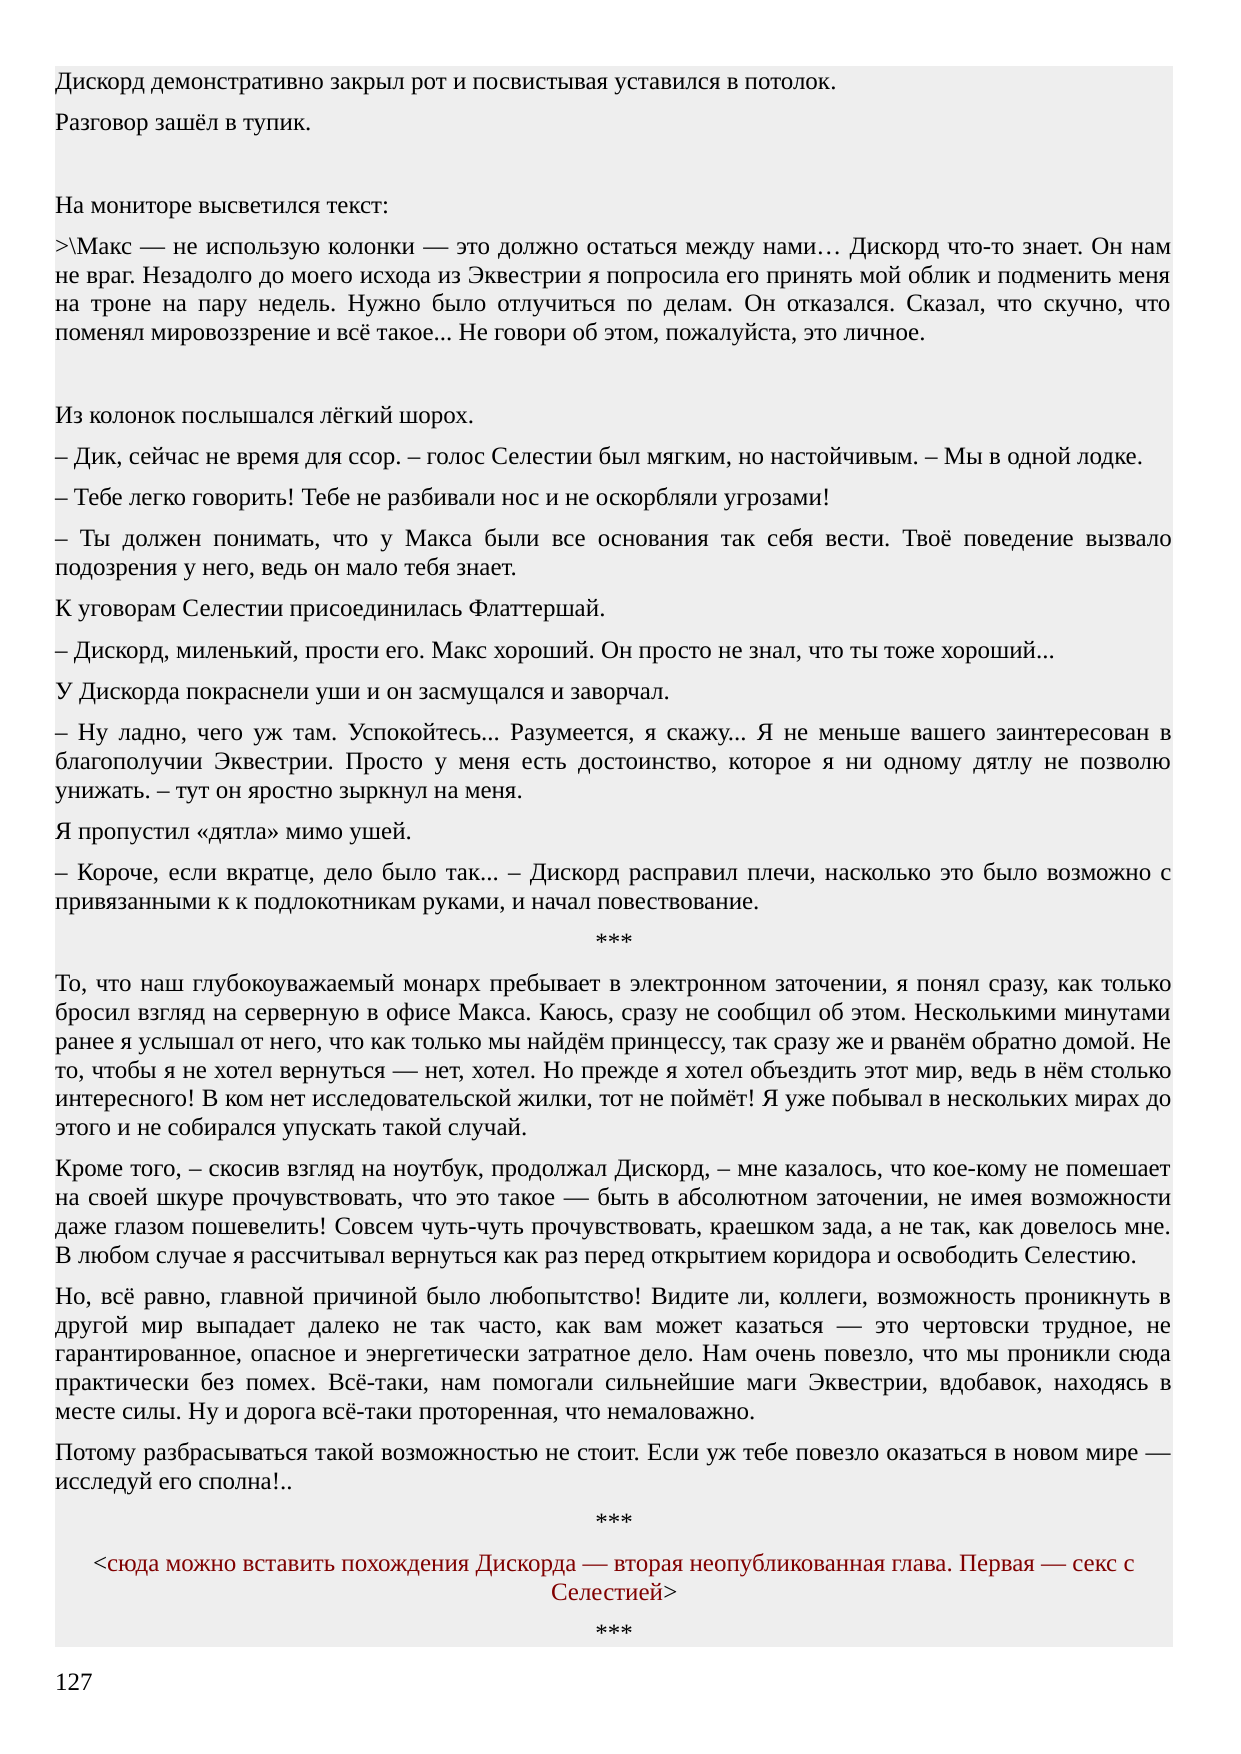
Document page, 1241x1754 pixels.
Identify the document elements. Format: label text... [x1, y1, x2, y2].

text *** [55, 1507, 1173, 1536]
text – Дик, сейчас не время для ссор. – голос Селестии был мягким, но настойчивым. – Мы в одной лодке. [55, 441, 1173, 470]
text Но, всё равно, главной причиной было любопытство! Видите ли, коллеги, возможность проникнуть в другой мир выпадает далеко не так часто, как вам может казаться — это чертовски трудное, не гарантированное, опасное и энергетически затратное дело. Нам очень повезло, что мы проникли сюда практически без помех. Всё-таки, нам помогали сильнейшие маги Эквестрии, вдобавок, находясь в месте силы. Ну и дорога всё-таки проторенная, что немаловажно. [55, 1281, 1173, 1425]
text Потому разбрасываться такой возможностью не стоит. Если уж тебе повезло оказаться в новом мире — исследуй его сполна!.. [55, 1437, 1173, 1495]
text К уговорам Селестии присоединилась Флаттершай. [55, 593, 1173, 622]
text >\Макс — не использую колонки — это должно остаться между нами… Дискорд что-то знает. Он нам не враг. Незадолго до моего исхода из Эквестрии я попросила его принять мой облик и подменить меня на троне на пару недель. Нужно было отлучиться по делам. Он отказался. Сказал, что скучно, что поменял мировоззрение и всё такое... Не говори об этом, пожалуйста, это личное. [55, 231, 1173, 346]
text Я пропустил «дятла» мимо ушей. [55, 816, 1173, 845]
text То, что наш глубокоуважаемый монарх пребывает в электронном заточении, я понял сразу, как только бросил взгляд на серверную в офисе Макса. Каюсь, сразу не сообщил об этом. Несколькими минутами ранее я услышал от него, что как только мы найдём принцессу, так сразу же и рванём обратно домой. Не то, чтобы я не хотел вернуться — нет, хотел. Но прежде я хотел объездить этот мир, ведь в нём столько интересного! В ком нет исследовательской жилки, тот не поймёт! Я уже побывал в нескольких мирах до этого и не собирался упускать такой случай. [55, 968, 1173, 1141]
text – Дискорд, миленький, прости его. Макс хороший. Он просто не знал, что ты тоже хороший... [55, 635, 1173, 663]
text – Ты должен понимать, что у Макса были все основания так себя вести. Твоё поведение вызвало подозрения у него, ведь он мало тебя знает. [55, 523, 1173, 581]
text *** [55, 1618, 1173, 1647]
text – Ну ладно, чего уж там. Успокойтесь... Разумеется, я скажу... Я не меньше вашего заинтересован в благополучии Эквестрии. Просто у меня есть достоинство, которое я ни одному дятлу не позволю унижать. – тут он яростно зыркнул на меня. [55, 717, 1173, 803]
text <сюда можно вставить похождения Дискорда — вторая неопубликованная глава. Первая — секс с Селестией> [55, 1548, 1173, 1606]
text *** [55, 927, 1173, 956]
text Дискорд демонстративно закрыл рот и посвистывая уставился в потолок. [55, 66, 1173, 95]
text Из колонок послышался лёгкий шорох. [55, 400, 1173, 428]
text – Короче, если вкратце, дело было так... – Дискорд расправил плечи, насколько это было возможно с привязанными к к подлокотникам руками, и начал повествование. [55, 857, 1173, 915]
text На мониторе высветился текст: [55, 190, 1173, 218]
text У Дискорда покраснели уши и он засмущался и заворчал. [55, 676, 1173, 705]
text Кроме того, – скосив взгляд на ноутбук, продолжал Дискорд, – мне казалось, что кое-кому не помешает на своей шкуре прочувствовать, что это такое — быть в абсолютном заточении, не имея возможности даже глазом пошевелить! Совсем чуть-чуть прочувствовать, краешком зада, а не так, как довелось мне. В любом случае я рассчитывал вернуться как раз перед открытием коридора и освободить Селестию. [55, 1153, 1173, 1268]
text Разговор зашёл в тупик. [55, 107, 1173, 136]
text – Тебе легко говорить! Тебе не разбивали нос и не оскорбляли угрозами! [55, 482, 1173, 511]
